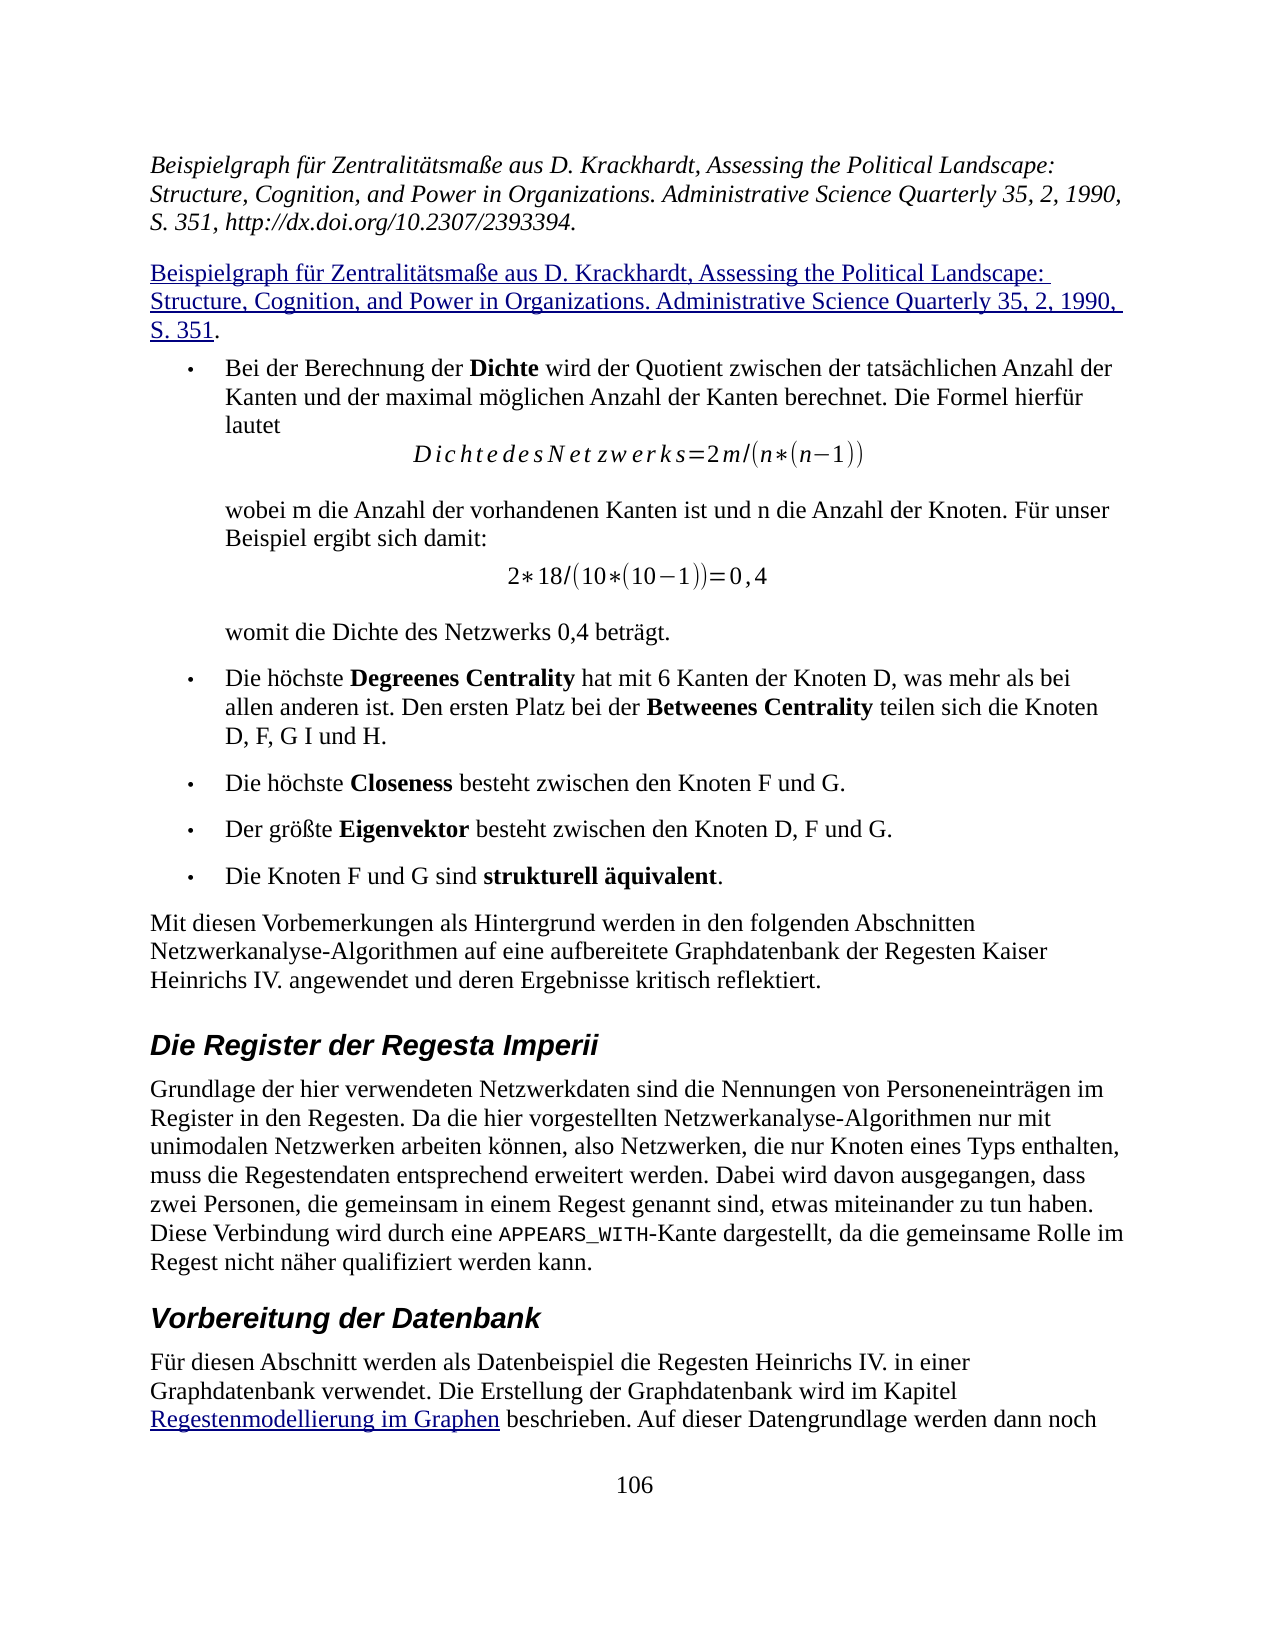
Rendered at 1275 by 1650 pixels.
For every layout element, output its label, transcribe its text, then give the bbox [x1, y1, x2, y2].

list Die höchste Degreenes Centrality hat mit 6 Kanten der Knoten D, was mehr als bei allen anderen ist. Den ersten Platz bei der Betweenes Centrality teilen sich die Knoten D, F, G I und H. [187, 663, 1125, 750]
text Mit diesen Vorbemerkungen als Hintergrund werden in den folgenden Abschnitten Netzwerkanalyse-Algorithmen auf eine aufbereitete Graphdatenbank der Regesten Kaiser Heinrichs IV. angewendet und deren Ergebnisse kritisch reflektiert. [150, 908, 1125, 994]
subtitle Vorbereitung der Datenbank [150, 1301, 1125, 1334]
list Der größte Eigenvektor besteht zwischen den Knoten D, F und G. [187, 814, 1125, 843]
text Grundlage der hier verwendeten Netzwerkdaten sind die Nennungen von Personeneinträgen im Register in den Regesten. Da die hier vorgestellten Netzwerkanalyse-Algorithmen nur mit unimodalen Netzwerken arbeiten können, also Netzwerken, die nur Knoten eines Typs enthalten, muss die Regestendaten entsprechend erweitert werden. Dabei wird davon ausgegangen, dass zwei Personen, die gemeinsam in einem Regest genannt sind, etwas miteinander zu tun haben. Diese Verbindung wird durch eine APPEARS_WITH-Kante dargestellt, da die gemeinsame Rolle im Regest nicht näher qualifiziert werden kann. [150, 1074, 1125, 1276]
text Für diesen Abschnitt werden als Datenbeispiel die Regesten Heinrichs IV. in einer Graphdatenbank verwendet. Die Erstellung der Graphdatenbank wird im Kapitel Regestenmodellierung im Graphen beschrieben. Auf dieser Datengrundlage werden dann noch [150, 1347, 1125, 1433]
list womit die Dichte des Netzwerks 0,4 beträgt. [187, 617, 1125, 646]
list Bei der Berechnung der Dichte wird der Quotient zwischen der tatsächlichen Anzahl der Kanten und der maximal möglichen Anzahl der Kanten berechnet. Die Formel hierfür lautet [187, 353, 1125, 439]
text Beispielgraph für Zentralitätsmaße aus D. Krackhardt, Assessing the Political Landscape: Structure, Cognition, and Power in Organizations. Administrative Science Quarterly 35, 2, 1990, S. 351, http://dx.doi.org/10.2307/2393394. [150, 150, 1125, 236]
text Beispielgraph für Zentralitätsmaße aus D. Krackhardt, Assessing the Political Landscape: Structure, Cognition, and Power in Organizations. Administrative Science Quarterly 35, 2, 1990, S. 351. [150, 258, 1125, 344]
subtitle Die Register der Regesta Imperii [150, 1028, 1125, 1061]
list Die höchste Closeness besteht zwischen den Knoten F und G. [187, 768, 1125, 796]
list Die Knoten F und G sind strukturell äquivalent. [187, 861, 1125, 890]
list wobei m die Anzahl der vorhandenen Kanten ist und n die Anzahl der Knoten. Für unser Beispiel ergibt sich damit: [187, 495, 1125, 552]
